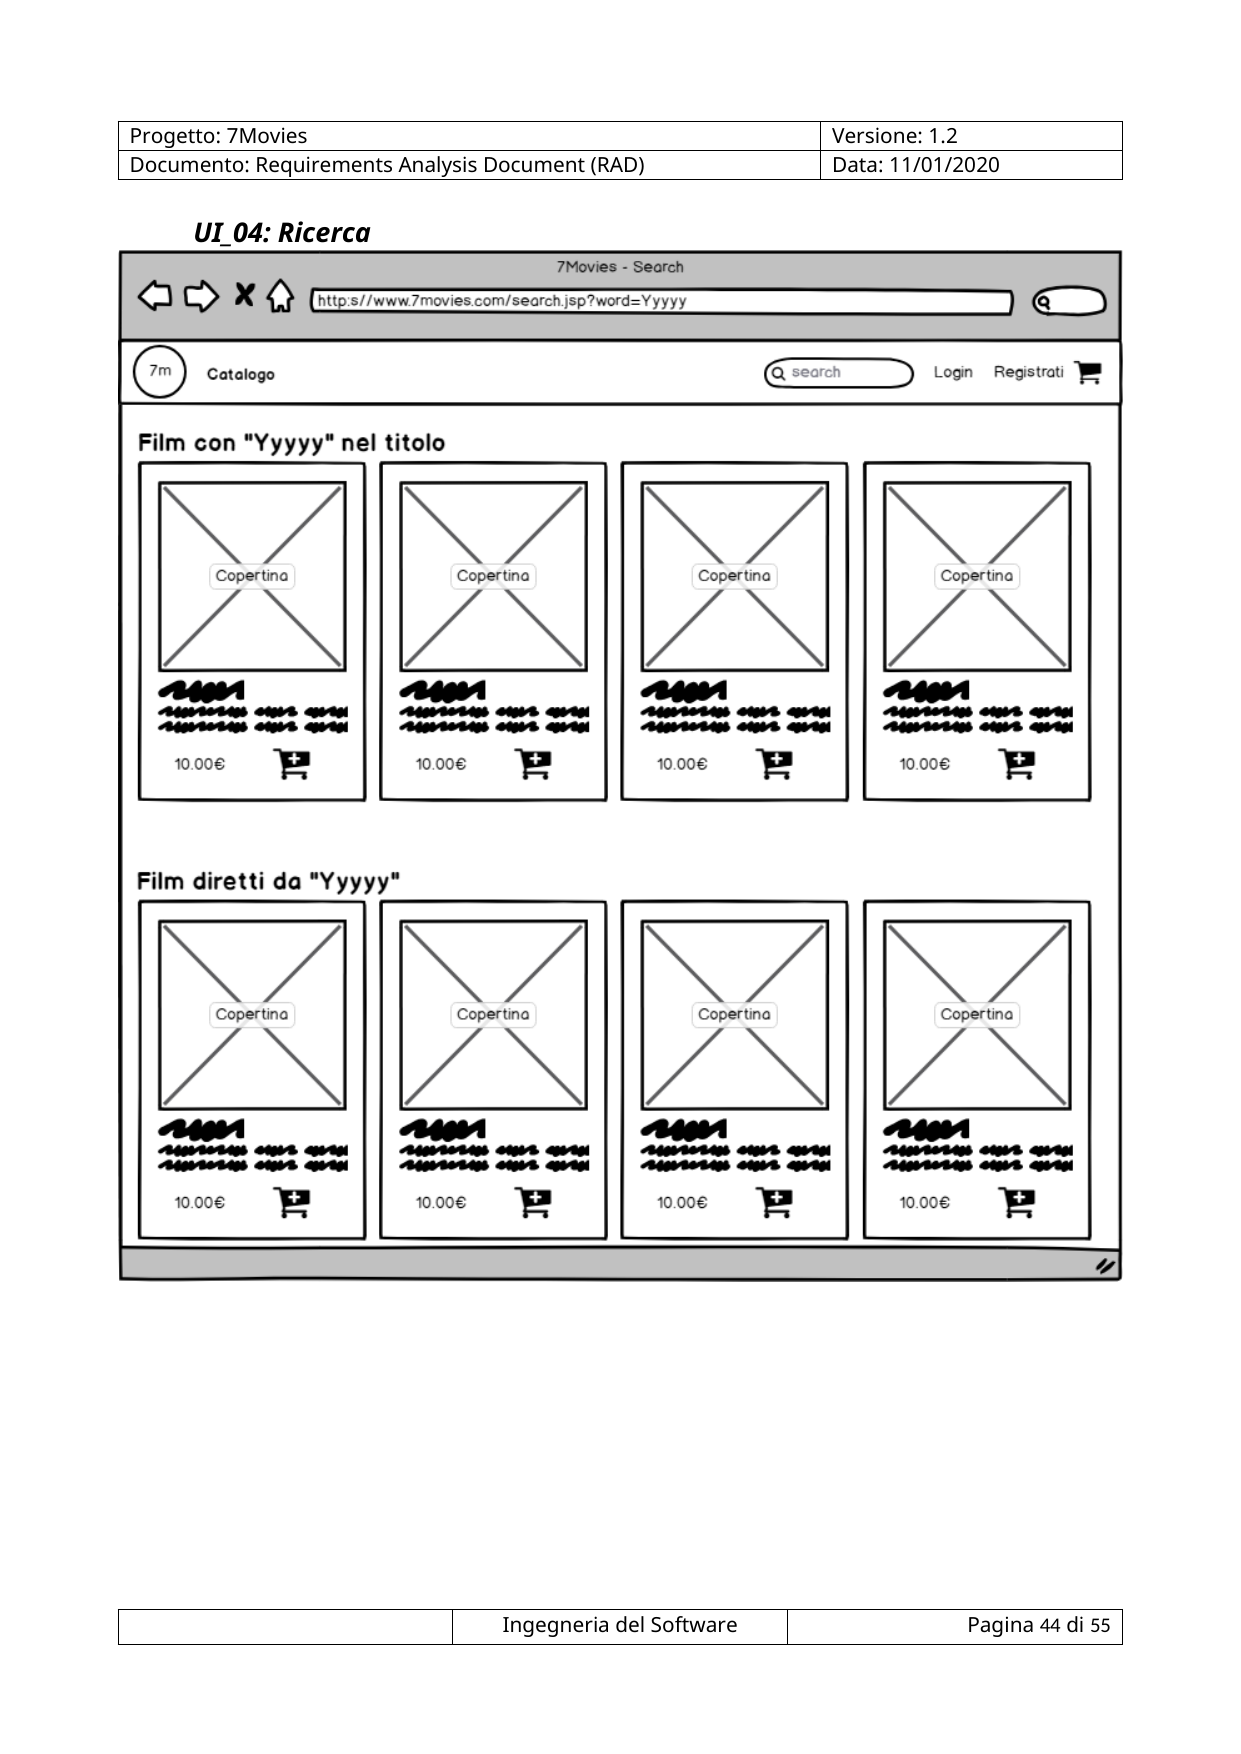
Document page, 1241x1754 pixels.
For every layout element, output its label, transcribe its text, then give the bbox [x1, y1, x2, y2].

picture [118, 250, 1123, 1282]
text UI_04: Ricerca [118, 214, 1122, 250]
